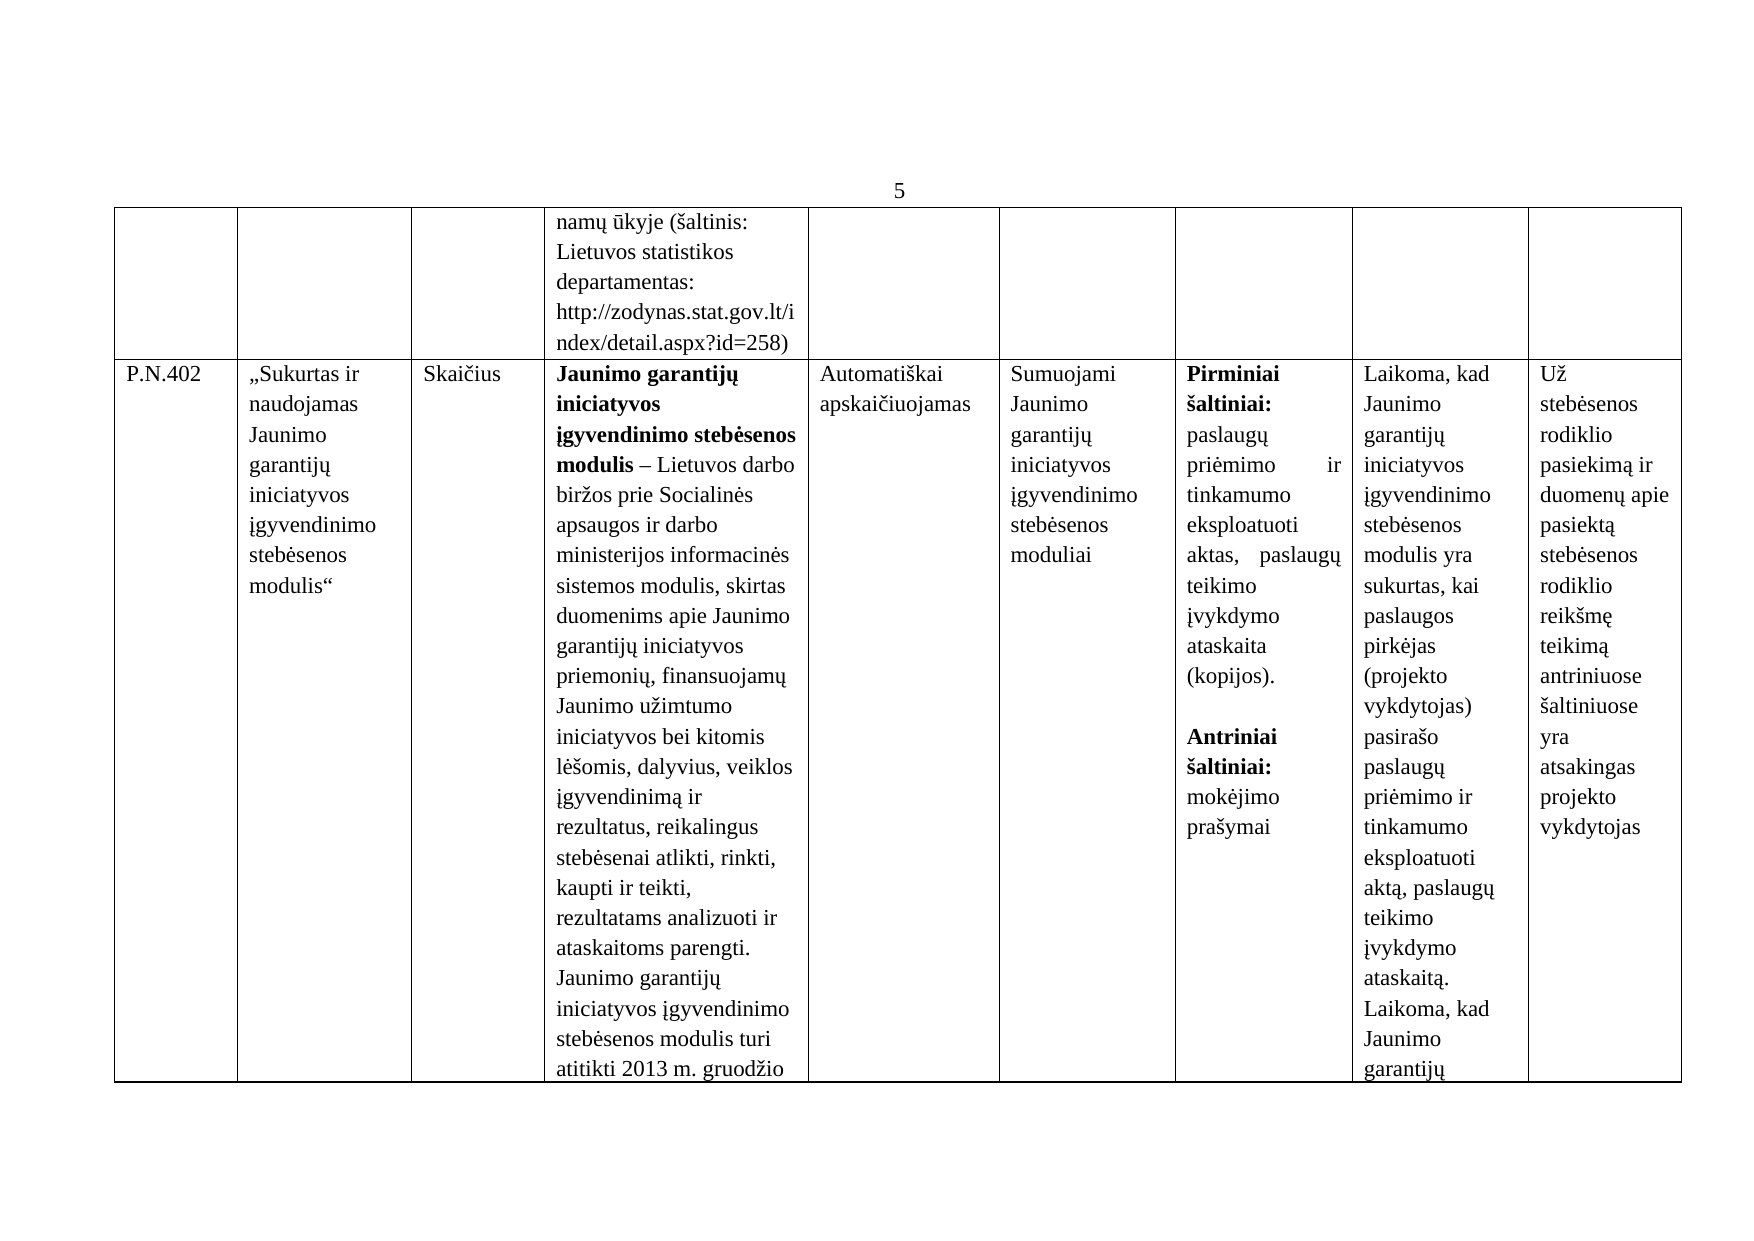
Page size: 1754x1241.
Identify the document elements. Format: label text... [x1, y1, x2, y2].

table_cell [1529, 208, 1681, 359]
table_cell Laikoma, kad Jaunimo garantijų iniciatyvos įgyvendinimo stebėsenos modulis yra sukurtas, kai paslaugos pirkėjas (projekto vykdytojas) pasirašo paslaugų priėmimo ir tinkamumo eksploatuoti aktą, paslaugų teikimo įvykdymo ataskaitą. Laikoma, kad Jaunimo garantijų [1353, 360, 1528, 1081]
table_cell [412, 208, 544, 359]
table_cell [1353, 208, 1528, 359]
table_cell [1000, 208, 1175, 359]
table_cell Jaunimo garantijų iniciatyvos įgyvendinimo stebėsenos modulis – Lietuvos darbo biržos prie Socialinės apsaugos ir darbo ministerijos informacinės sistemos modulis, skirtas duomenims apie Jaunimo garantijų iniciatyvos priemonių, finansuojamų Jaunimo užimtumo iniciatyvos bei kitomis lėšomis, dalyvius, veiklos įgyvendinimą ir rezultatus, reikalingus stebėsenai atlikti, rinkti, kaupti ir teikti, rezultatams analizuoti ir ataskaitoms parengti. Jaunimo garantijų iniciatyvos įgyvendinimo stebėsenos modulis turi atitikti 2013 m. gruodžio [545, 360, 808, 1081]
table_cell Pirminiai šaltiniai: paslaugų priėmimo ir tinkamumo eksploatuoti aktas, paslaugų teikimo įvykdymo ataskaita (kopijos). Antriniai šaltiniai: mokėjimo prašymai [1176, 360, 1352, 1081]
table_cell „Sukurtas ir naudojamas Jaunimo garantijų iniciatyvos įgyvendinimo stebėsenos modulis“ [238, 360, 411, 1081]
table_cell [1176, 208, 1352, 359]
table_cell Automatiškai apskaičiuojamas [809, 360, 999, 1081]
table_cell [809, 208, 999, 359]
table_cell [115, 208, 237, 359]
table_cell Už stebėsenos rodiklio pasiekimą ir duomenų apie pasiektą stebėsenos rodiklio reikšmę teikimą antriniuose šaltiniuose yra atsakingas projekto vykdytojas [1529, 360, 1681, 1081]
table_cell P.N.402 [115, 360, 237, 1081]
table_cell Sumuojami Jaunimo garantijų iniciatyvos įgyvendinimo stebėsenos moduliai [1000, 360, 1175, 1081]
table_cell Skaičius [412, 360, 544, 1081]
table_cell namų ūkyje (šaltinis: Lietuvos statistikos departamentas: http://zodynas.stat.gov.lt/index/detail.aspx?id=258) [545, 208, 808, 359]
table_cell [238, 208, 411, 359]
